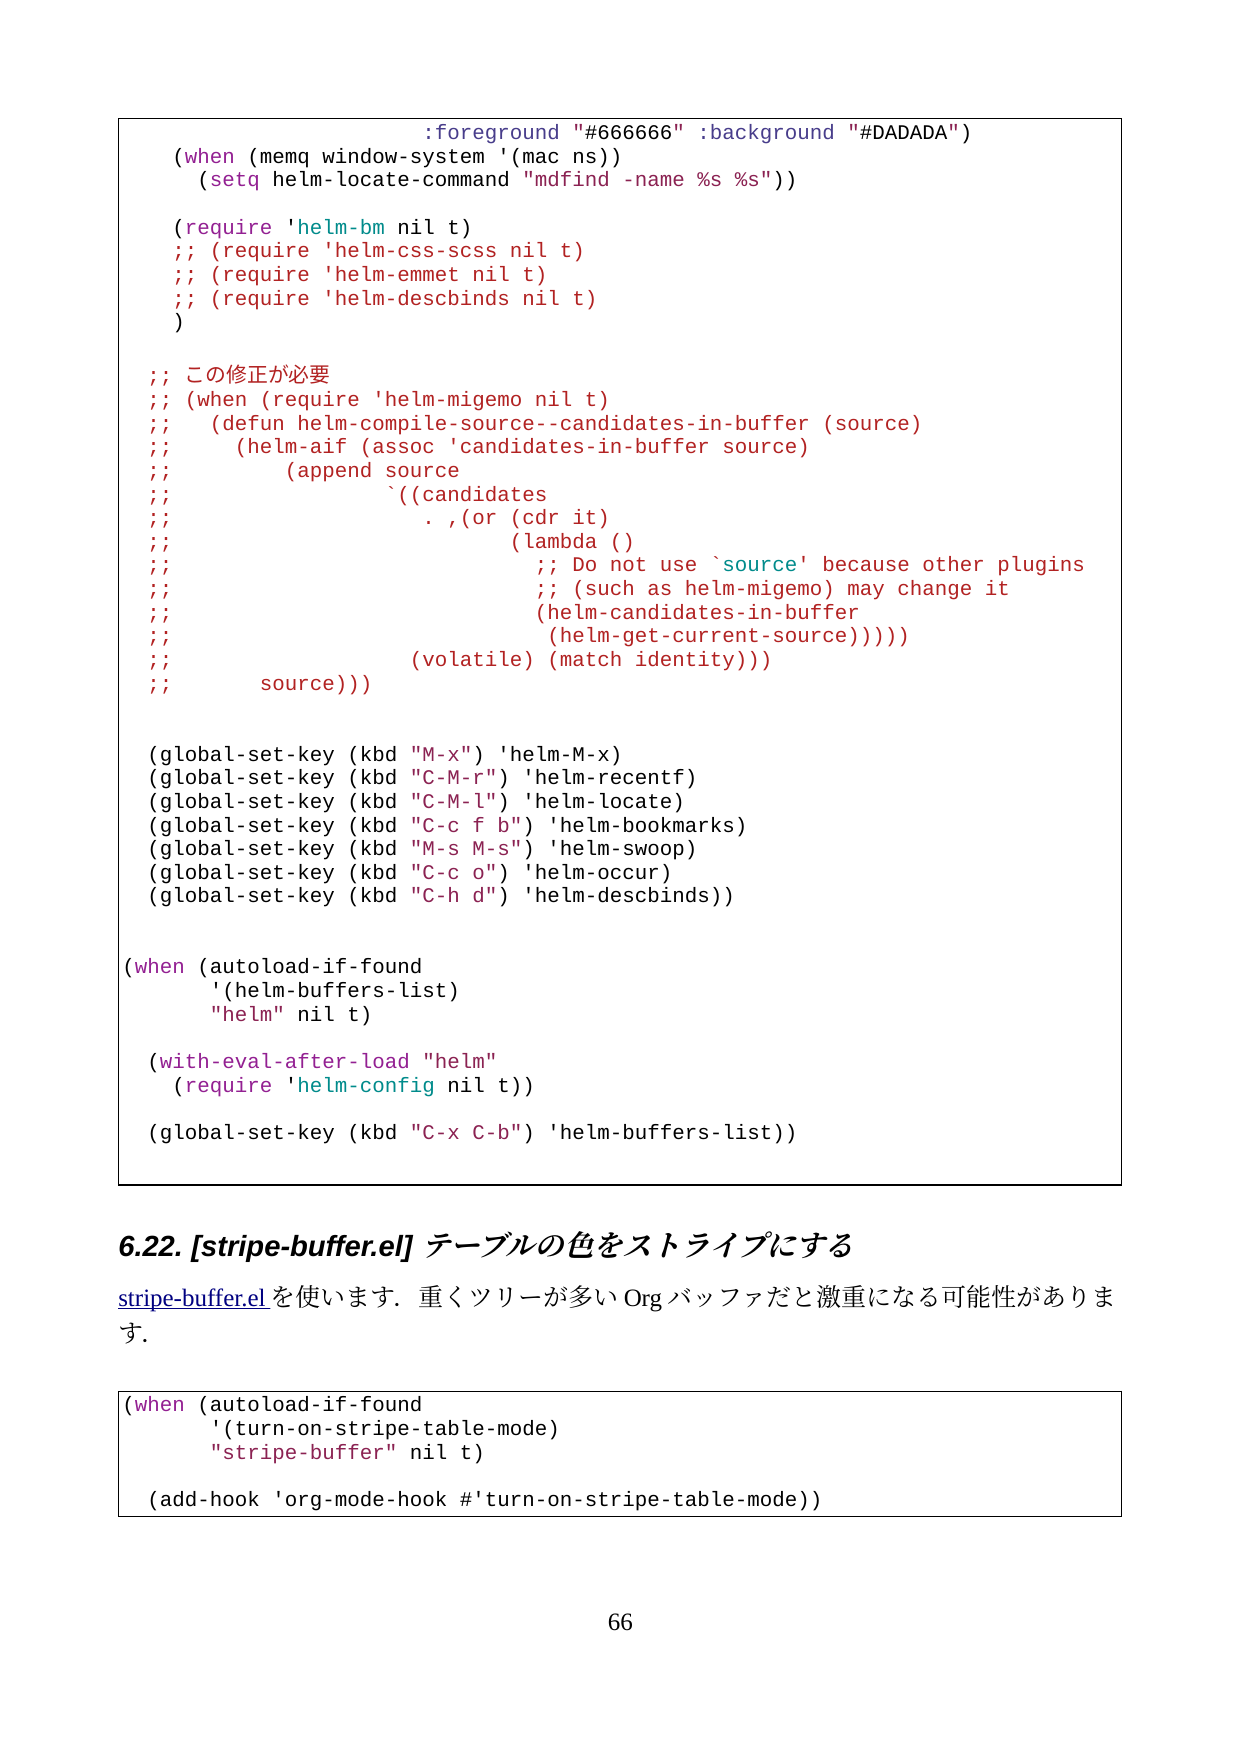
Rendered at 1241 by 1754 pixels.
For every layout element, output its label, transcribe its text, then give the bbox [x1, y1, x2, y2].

text ;; (helm-get-current-source))))) [119, 621, 1121, 645]
text (add-hook 'org-mode-hook #'turn-on-stripe-table-mode)) [119, 1485, 1121, 1516]
text '(helm-buffers-list) [119, 976, 1121, 1000]
text "helm" nil t) [119, 1000, 1121, 1023]
text ;; (when (require 'helm-migemo nil t) [119, 385, 1121, 409]
text (global-set-key (kbd "C-c o") 'helm-occur) [119, 858, 1121, 882]
text ;; (require 'helm-emmet nil t) [119, 260, 1121, 284]
text (global-set-key (kbd "M-s M-s") 'helm-swoop) [119, 834, 1121, 858]
text ;; (volatile) (match identity))) [119, 645, 1121, 669]
text ;; (helm-aif (assoc 'candidates-in-buffer source) [119, 432, 1121, 456]
text ;; (require 'helm-css-scss nil t) [119, 236, 1121, 260]
text (with-eval-after-load "helm" [119, 1047, 1121, 1071]
text (require 'helm-config nil t)) [119, 1071, 1121, 1094]
text ) [119, 307, 1121, 331]
text ;; (helm-candidates-in-buffer [119, 598, 1121, 621]
text ;; `((candidates [119, 479, 1121, 503]
text (global-set-key (kbd "C-M-l") 'helm-locate) [119, 787, 1121, 811]
text (global-set-key (kbd "C-x C-b") 'helm-buffers-list)) [119, 1118, 1121, 1146]
text :foreground "#666666" :background "#DADADA") [119, 119, 1121, 142]
text ;; この修正が必要 [119, 354, 1121, 385]
text ;; . ,(or (cdr it) [119, 503, 1121, 527]
text ;; (lambda () [119, 527, 1121, 551]
subtitle [stripe-buffer.el] テーブルの色をストライプにする [118, 1223, 1122, 1265]
text "stripe-buffer" nil t) [119, 1438, 1121, 1461]
text (global-set-key (kbd "C-h d") 'helm-descbinds)) [119, 882, 1121, 905]
text ;; (defun helm-compile-source--candidates-in-buffer (source) [119, 409, 1121, 432]
text ;; source))) [119, 669, 1121, 692]
text (global-set-key (kbd "M-x") 'helm-M-x) [119, 740, 1121, 763]
text (require 'helm-bm nil t) [119, 213, 1121, 236]
text (global-set-key (kbd "C-c f b") 'helm-bookmarks) [119, 811, 1121, 834]
text '(turn-on-stripe-table-mode) [119, 1414, 1121, 1438]
text ;; (require 'helm-descbinds nil t) [119, 284, 1121, 307]
text (when (memq window-system '(mac ns)) [119, 142, 1121, 165]
text (when (autoload-if-found [119, 952, 1121, 976]
text (when (autoload-if-found [119, 1392, 1121, 1414]
text stripe-buffer.elを使います．重くツリーが多いOrgバッファだと激重になる可能性があります． [118, 1277, 1122, 1378]
text ;; ;; Do not use `source' because other plugins [119, 551, 1121, 574]
text ;; (append source [119, 456, 1121, 479]
text (setq helm-locate-command "mdfind -name %s %s")) [119, 165, 1121, 189]
text (global-set-key (kbd "C-M-r") 'helm-recentf) [119, 763, 1121, 787]
text ;; ;; (such as helm-migemo) may change it [119, 574, 1121, 598]
